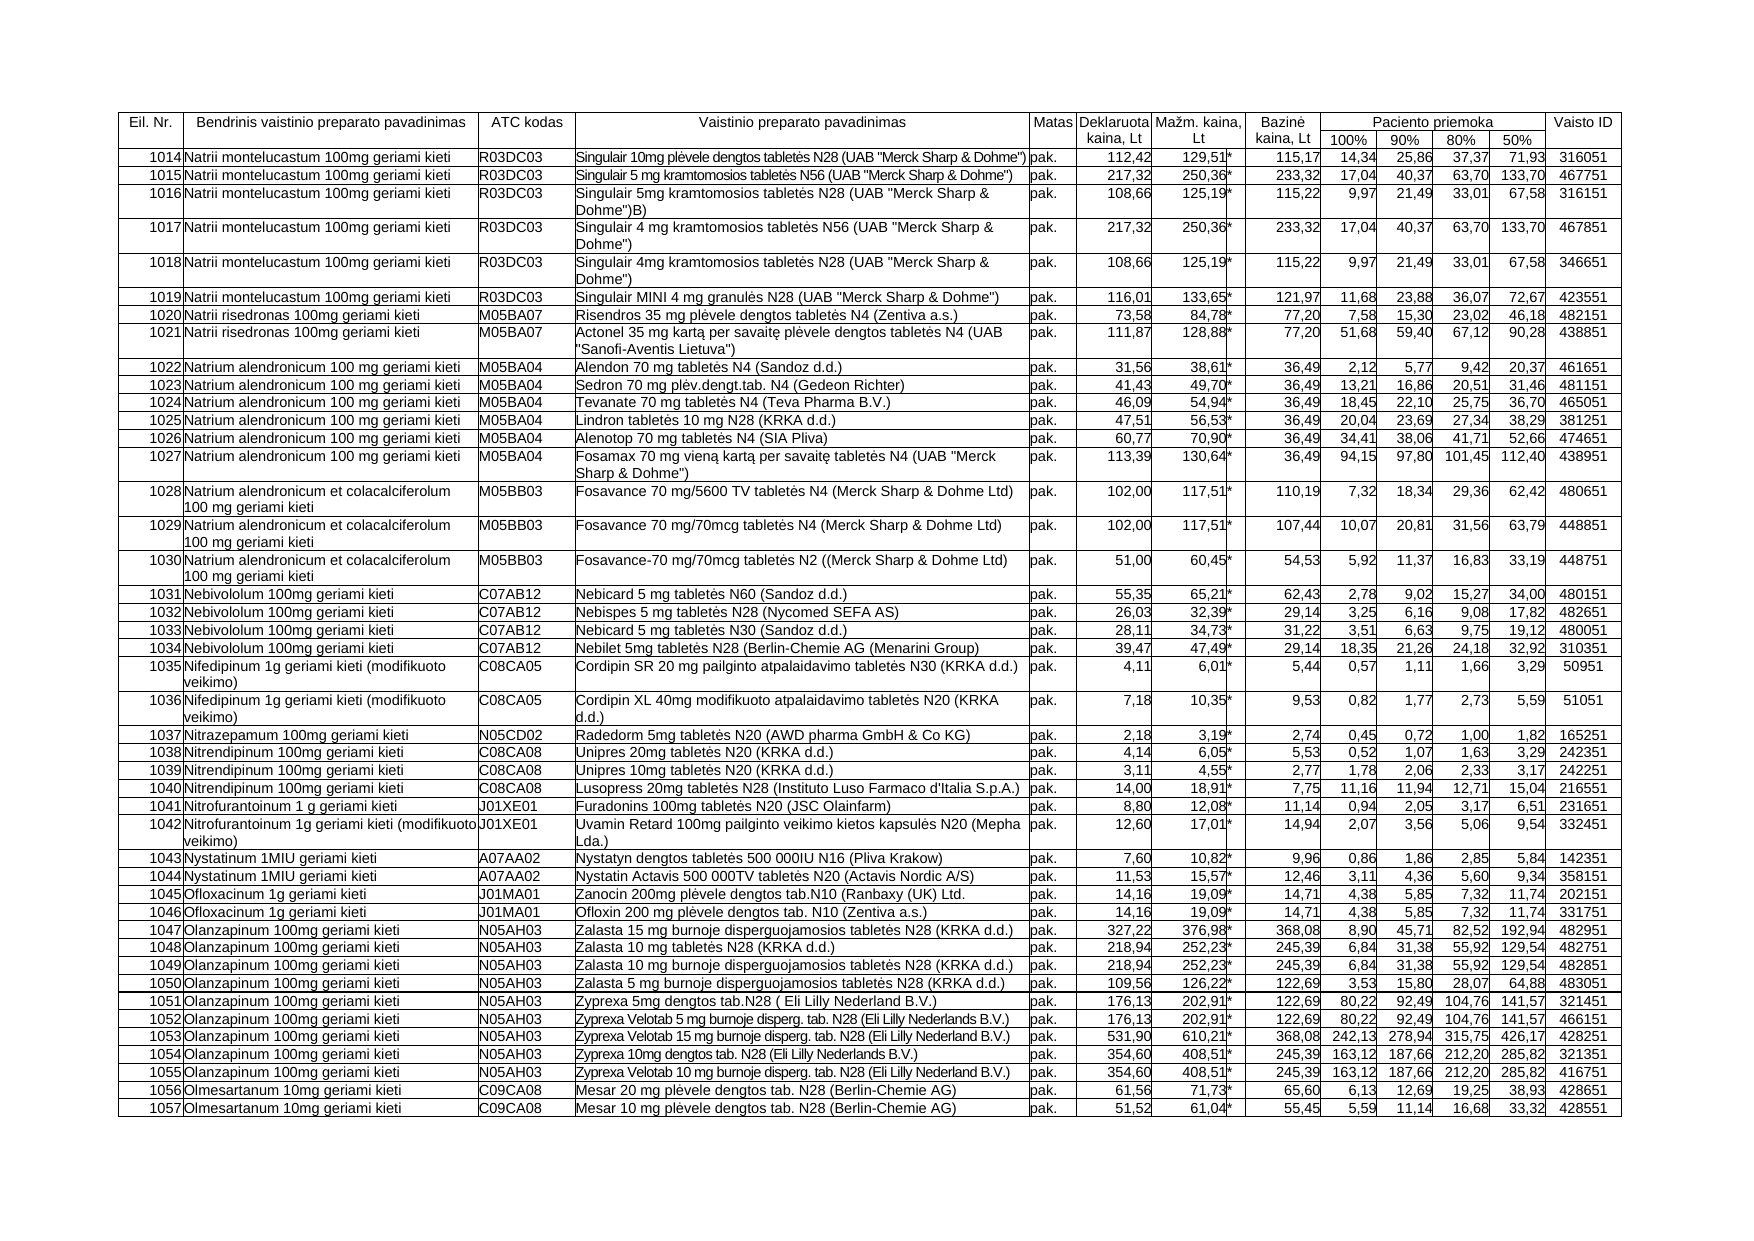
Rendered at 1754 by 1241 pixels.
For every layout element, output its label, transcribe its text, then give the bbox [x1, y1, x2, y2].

table_cell 14,71 [1246, 904, 1320, 920]
table_cell pak. [1030, 726, 1076, 743]
table_cell * [1227, 604, 1245, 621]
table_cell 32,92 [1490, 639, 1545, 656]
table_cell 115,22 [1246, 185, 1320, 218]
table_cell 33,19 [1490, 551, 1545, 585]
table_cell * [1227, 868, 1245, 884]
table_cell 33,32 [1490, 1099, 1545, 1116]
table_cell 610,21 [1152, 1028, 1226, 1045]
table_cell 104,76 [1433, 1010, 1489, 1027]
table_cell 40,37 [1377, 219, 1432, 253]
table_cell 14,00 [1077, 780, 1151, 797]
table_cell 482851 [1546, 957, 1621, 974]
table_cell 46,18 [1490, 306, 1545, 323]
table_cell * [1227, 254, 1245, 287]
table_cell R03DC03 [479, 219, 575, 253]
table_cell Natrii risedronas 100mg geriami kieti [184, 306, 478, 323]
table_cell 165251 [1546, 726, 1621, 743]
table_cell 19,09 [1152, 886, 1226, 902]
table_cell 1053 [119, 1028, 183, 1045]
table_cell Nebispes 5 mg tabletės N28 (Nycomed SEFA AS) [576, 604, 1029, 621]
table_cell 1,66 [1433, 657, 1489, 691]
table_cell M05BA07 [479, 306, 575, 323]
table_cell 5,84 [1490, 850, 1545, 867]
table_cell pak. [1030, 798, 1076, 814]
table_cell 54,94 [1152, 394, 1226, 411]
table_cell 242251 [1546, 762, 1621, 779]
table_cell 466151 [1546, 1010, 1621, 1027]
table_cell 50% [1490, 131, 1545, 148]
table_cell 9,08 [1433, 604, 1489, 621]
table_cell Nebicard 5 mg tabletės N30 (Sandoz d.d.) [576, 622, 1029, 638]
table_cell * [1227, 1099, 1245, 1116]
table_cell 80,22 [1321, 993, 1376, 1009]
table_cell Singulair MINI 4 mg granulės N28 (UAB "Merck Sharp & Dohme") [576, 288, 1029, 305]
table_cell N05AH03 [479, 1028, 575, 1045]
table_cell M05BB03 [479, 482, 575, 516]
table_cell 11,94 [1377, 780, 1432, 797]
table_cell 332451 [1546, 815, 1621, 849]
table_cell 54,53 [1246, 551, 1320, 585]
table_cell 354,60 [1077, 1046, 1151, 1063]
table_cell * [1227, 167, 1245, 183]
table_cell 1020 [119, 306, 183, 323]
table_cell 32,39 [1152, 604, 1226, 621]
table_cell Alenotop 70 mg tabletės N4 (SIA Pliva) [576, 430, 1029, 447]
table_cell 3,17 [1490, 762, 1545, 779]
table_cell 480651 [1546, 482, 1621, 516]
table_cell 5,92 [1321, 551, 1376, 585]
table_cell 4,55 [1152, 762, 1226, 779]
table_cell * [1227, 1064, 1245, 1081]
table_header Mažm. kaina, Lt [1152, 113, 1245, 148]
table_cell Nebilet 5mg tabletės N28 (Berlin-Chemie AG (Menarini Group) [576, 639, 1029, 656]
table_cell * [1227, 288, 1245, 305]
table_cell M05BA04 [479, 376, 575, 393]
table_cell Natrium alendronicum et colacalciferolum 100 mg geriami kieti [184, 517, 478, 550]
table_cell 1017 [119, 219, 183, 253]
table_cell * [1227, 1010, 1245, 1027]
table_cell 7,75 [1246, 780, 1320, 797]
table_cell 1021 [119, 324, 183, 357]
table_cell M05BA04 [479, 359, 575, 375]
table_cell 7,32 [1433, 904, 1489, 920]
table_cell 242,13 [1321, 1028, 1376, 1045]
table_cell pak. [1030, 604, 1076, 621]
table_cell Olanzapinum 100mg geriami kieti [184, 921, 478, 938]
table_cell M05BB03 [479, 517, 575, 550]
table_cell 9,54 [1490, 815, 1545, 849]
table_cell 331751 [1546, 904, 1621, 920]
table_cell 5,06 [1433, 815, 1489, 849]
table_cell Cordipin XL 40mg modifikuoto atpalaidavimo tabletės N20 (KRKA d.d.) [576, 692, 1029, 725]
table_cell pak. [1030, 1064, 1076, 1081]
table_cell 112,40 [1490, 448, 1545, 481]
table_cell 9,02 [1377, 586, 1432, 603]
table_cell 278,94 [1377, 1028, 1432, 1045]
table_cell 1057 [119, 1099, 183, 1116]
table_cell N05AH03 [479, 1064, 575, 1081]
table_cell 9,97 [1321, 254, 1376, 287]
table_cell pak. [1030, 1082, 1076, 1098]
table_cell 113,39 [1077, 448, 1151, 481]
table_cell * [1227, 185, 1245, 218]
table_header Bendrinis vaistinio preparato pavadinimas [184, 113, 478, 148]
table_cell 482951 [1546, 921, 1621, 938]
table_cell 2,05 [1377, 798, 1432, 814]
table_cell * [1227, 798, 1245, 814]
table_cell 245,39 [1246, 1064, 1320, 1081]
table_cell * [1227, 957, 1245, 974]
table_cell * [1227, 586, 1245, 603]
table_cell R03DC03 [479, 288, 575, 305]
table_cell 9,42 [1433, 359, 1489, 375]
table_cell 28,07 [1433, 975, 1489, 991]
table_cell 111,87 [1077, 324, 1151, 357]
table_cell 10,35 [1152, 692, 1226, 725]
table_cell 36,49 [1246, 430, 1320, 447]
table_cell 9,34 [1490, 868, 1545, 884]
table_cell 18,91 [1152, 780, 1226, 797]
table_cell 285,82 [1490, 1046, 1545, 1063]
table_cell 1022 [119, 359, 183, 375]
table_cell Natrii montelucastum 100mg geriami kieti [184, 254, 478, 287]
table_cell 5,85 [1377, 904, 1432, 920]
table_cell 4,38 [1321, 886, 1376, 902]
table_cell 110,19 [1246, 482, 1320, 516]
table_cell 108,66 [1077, 185, 1151, 218]
table_cell 51,68 [1321, 324, 1376, 357]
table_cell 36,49 [1246, 448, 1320, 481]
table_cell pak. [1030, 1046, 1076, 1063]
table_cell pak. [1030, 639, 1076, 656]
table_cell 1056 [119, 1082, 183, 1098]
table_cell 31,38 [1377, 957, 1432, 974]
table_cell 1046 [119, 904, 183, 920]
table_cell Nitrofurantoinum 1g geriami kieti (modifikuoto veikimo) [184, 815, 478, 849]
table_cell 7,60 [1077, 850, 1151, 867]
table_cell 128,88 [1152, 324, 1226, 357]
table_cell C08CA08 [479, 762, 575, 779]
table_cell Nebivololum 100mg geriami kieti [184, 586, 478, 603]
table_cell 50951 [1546, 657, 1621, 691]
table_cell 18,34 [1377, 482, 1432, 516]
table_cell * [1227, 762, 1245, 779]
table_cell 29,14 [1246, 604, 1320, 621]
table_cell Zyprexa Velotab 5 mg burnoje disperg. tab. N28 (Eli Lilly Nederlands B.V.) [576, 1010, 1029, 1027]
table_cell * [1227, 639, 1245, 656]
table_cell 1050 [119, 975, 183, 991]
table_cell 34,00 [1490, 586, 1545, 603]
table_cell pak. [1030, 939, 1076, 956]
table_cell Nitrendipinum 100mg geriami kieti [184, 762, 478, 779]
table_cell pak. [1030, 288, 1076, 305]
table_cell Singulair 4 mg kramtomosios tabletės N56 (UAB "Merck Sharp & Dohme") [576, 219, 1029, 253]
table_cell A07AA02 [479, 868, 575, 884]
table_cell 1047 [119, 921, 183, 938]
table_cell pak. [1030, 394, 1076, 411]
table_cell 461651 [1546, 359, 1621, 375]
table_header Deklaruota kaina, Lt [1077, 113, 1151, 148]
table_cell 39,47 [1077, 639, 1151, 656]
table_cell 55,35 [1077, 586, 1151, 603]
table_cell 15,80 [1377, 975, 1432, 991]
table_cell Nitrazepamum 100mg geriami kieti [184, 726, 478, 743]
table_cell 90,28 [1490, 324, 1545, 357]
table_cell Natrium alendronicum 100 mg geriami kieti [184, 448, 478, 481]
table_cell Alendon 70 mg tabletės N4 (Sandoz d.d.) [576, 359, 1029, 375]
table_cell N05CD02 [479, 726, 575, 743]
table_cell * [1227, 939, 1245, 956]
table_cell 122,69 [1246, 1010, 1320, 1027]
table_cell 483051 [1546, 975, 1621, 991]
table_cell 40,37 [1377, 167, 1432, 183]
table_cell pak. [1030, 412, 1076, 429]
table_cell 36,49 [1246, 376, 1320, 393]
table_cell 125,19 [1152, 185, 1226, 218]
table_cell C07AB12 [479, 639, 575, 656]
table_cell 71,93 [1490, 149, 1545, 166]
table_cell 5,44 [1246, 657, 1320, 691]
table_cell pak. [1030, 886, 1076, 902]
table_cell 1054 [119, 1046, 183, 1063]
table_cell pak. [1030, 993, 1076, 1009]
table_cell 408,51 [1152, 1046, 1226, 1063]
table_cell 217,32 [1077, 219, 1151, 253]
table_cell 423551 [1546, 288, 1621, 305]
table_cell 0,57 [1321, 657, 1376, 691]
table_cell 77,20 [1246, 324, 1320, 357]
table_cell 36,07 [1433, 288, 1489, 305]
table_cell 31,56 [1077, 359, 1151, 375]
table_cell M05BA04 [479, 412, 575, 429]
table_cell 21,26 [1377, 639, 1432, 656]
table_cell pak. [1030, 149, 1076, 166]
table_cell Natrii montelucastum 100mg geriami kieti [184, 288, 478, 305]
table_cell 321351 [1546, 1046, 1621, 1063]
table_cell 217,32 [1077, 167, 1151, 183]
table_cell Nifedipinum 1g geriami kieti (modifikuoto veikimo) [184, 692, 478, 725]
table_cell 14,16 [1077, 904, 1151, 920]
table_cell 80% [1433, 131, 1489, 148]
table_cell Lindron tabletės 10 mg N28 (KRKA d.d.) [576, 412, 1029, 429]
table_cell 51,00 [1077, 551, 1151, 585]
table_cell 438851 [1546, 324, 1621, 357]
table_cell Singulair 10mg plėvele dengtos tabletės N28 (UAB "Merck Sharp & Dohme") [576, 149, 1029, 166]
table_cell 3,25 [1321, 604, 1376, 621]
table_cell 16,86 [1377, 376, 1432, 393]
table_cell 115,17 [1246, 149, 1320, 166]
table_cell 0,45 [1321, 726, 1376, 743]
table_cell 63,70 [1433, 219, 1489, 253]
table_cell 31,46 [1490, 376, 1545, 393]
table_cell pak. [1030, 254, 1076, 287]
table_cell 7,32 [1321, 482, 1376, 516]
table_cell 37,37 [1433, 149, 1489, 166]
table_cell Fosavance 70 mg/70mcg tabletės N4 (Merck Sharp & Dohme Ltd) [576, 517, 1029, 550]
table_cell 6,05 [1152, 744, 1226, 761]
table_cell 1051 [119, 993, 183, 1009]
table_cell 62,43 [1246, 586, 1320, 603]
table_cell Zyprexa 10mg dengtos tab. N28 (Eli Lilly Nederlands B.V.) [576, 1046, 1029, 1063]
table_cell 1,11 [1377, 657, 1432, 691]
table_cell 101,45 [1433, 448, 1489, 481]
table_cell 1049 [119, 957, 183, 974]
table_cell 1038 [119, 744, 183, 761]
table_cell N05AH03 [479, 1010, 575, 1027]
table_cell Zalasta 5 mg burnoje disperguojamosios tabletės N28 (KRKA d.d.) [576, 975, 1029, 991]
table_cell 17,04 [1321, 167, 1376, 183]
table_cell * [1227, 430, 1245, 447]
table_cell 46,09 [1077, 394, 1151, 411]
table_cell 480051 [1546, 622, 1621, 638]
table_cell 1019 [119, 288, 183, 305]
table_cell 36,49 [1246, 394, 1320, 411]
table_cell pak. [1030, 219, 1076, 253]
table_cell pak. [1030, 551, 1076, 585]
table_cell 34,41 [1321, 430, 1376, 447]
table_cell 15,04 [1490, 780, 1545, 797]
table_cell 2,74 [1246, 726, 1320, 743]
table_cell 1037 [119, 726, 183, 743]
table_cell * [1227, 904, 1245, 920]
table_cell Olmesartanum 10mg geriami kieti [184, 1082, 478, 1098]
table_cell 17,82 [1490, 604, 1545, 621]
table_cell 1023 [119, 376, 183, 393]
table_cell pak. [1030, 868, 1076, 884]
table_cell * [1227, 376, 1245, 393]
table_cell 97,80 [1377, 448, 1432, 481]
table_cell 55,45 [1246, 1099, 1320, 1116]
table_cell C07AB12 [479, 586, 575, 603]
table_cell 38,06 [1377, 430, 1432, 447]
table_cell 100% [1321, 131, 1376, 148]
table_cell N05AH03 [479, 921, 575, 938]
table_cell 16,68 [1433, 1099, 1489, 1116]
table_cell Nitrendipinum 100mg geriami kieti [184, 780, 478, 797]
table_cell Natrii montelucastum 100mg geriami kieti [184, 167, 478, 183]
table_cell * [1227, 657, 1245, 691]
table_cell 71,73 [1152, 1082, 1226, 1098]
table_cell 408,51 [1152, 1064, 1226, 1081]
table_cell 5,60 [1433, 868, 1489, 884]
table_cell 19,09 [1152, 904, 1226, 920]
table_cell 122,69 [1246, 975, 1320, 991]
table_cell Zyprexa Velotab 10 mg burnoje disperg. tab. N28 (Eli Lilly Nederland B.V.) [576, 1064, 1029, 1081]
table_cell 10,07 [1321, 517, 1376, 550]
table_cell 5,85 [1377, 886, 1432, 902]
table_header Paciento priemoka [1321, 113, 1545, 130]
table_cell 6,84 [1321, 939, 1376, 956]
table_cell 36,49 [1246, 359, 1320, 375]
table_cell 82,52 [1433, 921, 1489, 938]
table_cell Natrii risedronas 100mg geriami kieti [184, 324, 478, 357]
table_cell 1052 [119, 1010, 183, 1027]
table_cell 3,56 [1377, 815, 1432, 849]
table_cell Fosamax 70 mg vieną kartą per savaitę tabletės N4 (UAB "Merck Sharp & Dohme") [576, 448, 1029, 481]
table_cell Furadonins 100mg tabletės N20 (JSC Olainfarm) [576, 798, 1029, 814]
table_cell Nebivololum 100mg geriami kieti [184, 622, 478, 638]
table_cell 531,90 [1077, 1028, 1151, 1045]
table_cell C08CA05 [479, 692, 575, 725]
table_cell 11,68 [1321, 288, 1376, 305]
table_cell pak. [1030, 1099, 1076, 1116]
table_cell 55,92 [1433, 957, 1489, 974]
table_cell 1,63 [1433, 744, 1489, 761]
table_cell 26,03 [1077, 604, 1151, 621]
table_cell Ofloxacinum 1g geriami kieti [184, 904, 478, 920]
table_cell 14,16 [1077, 886, 1151, 902]
table_header Matas [1030, 113, 1076, 148]
table_cell 376,98 [1152, 921, 1226, 938]
table_cell 109,56 [1077, 975, 1151, 991]
table_cell 428251 [1546, 1028, 1621, 1045]
table_cell Natrium alendronicum et colacalciferolum 100 mg geriami kieti [184, 551, 478, 585]
table_cell 20,04 [1321, 412, 1376, 429]
table_cell 70,90 [1152, 430, 1226, 447]
table_cell * [1227, 850, 1245, 867]
table_cell 1039 [119, 762, 183, 779]
table_cell 125,19 [1152, 254, 1226, 287]
table_cell 428651 [1546, 1082, 1621, 1098]
table_cell 141,57 [1490, 1010, 1545, 1027]
table_cell 245,39 [1246, 1046, 1320, 1063]
table_cell 51051 [1546, 692, 1621, 725]
table_cell 18,35 [1321, 639, 1376, 656]
table_cell 0,52 [1321, 744, 1376, 761]
table_cell C09CA08 [479, 1082, 575, 1098]
table_cell 19,25 [1433, 1082, 1489, 1098]
table_cell 176,13 [1077, 1010, 1151, 1027]
table_cell pak. [1030, 975, 1076, 991]
table_cell pak. [1030, 904, 1076, 920]
table_cell 368,08 [1246, 1028, 1320, 1045]
table_cell 102,00 [1077, 517, 1151, 550]
table_cell 316051 [1546, 149, 1621, 166]
table_cell R03DC03 [479, 167, 575, 183]
table_cell Unipres 20mg tabletės N20 (KRKA d.d.) [576, 744, 1029, 761]
table_cell Olanzapinum 100mg geriami kieti [184, 1064, 478, 1081]
table_cell * [1227, 780, 1245, 797]
table_cell 11,14 [1377, 1099, 1432, 1116]
table_cell 28,11 [1077, 622, 1151, 638]
table_cell Zalasta 10 mg tabletės N28 (KRKA d.d.) [576, 939, 1029, 956]
table_cell Natrii montelucastum 100mg geriami kieti [184, 149, 478, 166]
table_cell 90% [1377, 131, 1432, 148]
table_cell pak. [1030, 324, 1076, 357]
table_cell 448751 [1546, 551, 1621, 585]
table_cell Zyprexa Velotab 15 mg burnoje disperg. tab. N28 (Eli Lilly Nederland B.V.) [576, 1028, 1029, 1045]
table_cell C08CA08 [479, 780, 575, 797]
table_cell 310351 [1546, 639, 1621, 656]
table_cell 218,94 [1077, 939, 1151, 956]
table_cell Risendros 35 mg plėvele dengtos tabletės N4 (Zentiva a.s.) [576, 306, 1029, 323]
table_cell 7,58 [1321, 306, 1376, 323]
table_cell Natrium alendronicum 100 mg geriami kieti [184, 394, 478, 411]
table_cell 6,13 [1321, 1082, 1376, 1098]
table_cell * [1227, 744, 1245, 761]
table_cell 4,14 [1077, 744, 1151, 761]
table_cell 73,58 [1077, 306, 1151, 323]
table_cell pak. [1030, 306, 1076, 323]
table_cell 17,04 [1321, 219, 1376, 253]
table_cell pak. [1030, 657, 1076, 691]
table_cell Natrium alendronicum 100 mg geriami kieti [184, 412, 478, 429]
table_cell Ofloxacinum 1g geriami kieti [184, 886, 478, 902]
table_cell 60,77 [1077, 430, 1151, 447]
table_header Bazinė kaina, Lt [1246, 113, 1320, 148]
table_cell 92,49 [1377, 1010, 1432, 1027]
table_cell 1032 [119, 604, 183, 621]
table_cell R03DC03 [479, 254, 575, 287]
table_cell J01MA01 [479, 904, 575, 920]
table_cell 250,36 [1152, 219, 1226, 253]
table_cell 38,93 [1490, 1082, 1545, 1098]
table_cell 465051 [1546, 394, 1621, 411]
table_cell 5,59 [1490, 692, 1545, 725]
table_cell 2,85 [1433, 850, 1489, 867]
table_cell 4,11 [1077, 657, 1151, 691]
table_cell 1014 [119, 149, 183, 166]
table_cell 11,37 [1377, 551, 1432, 585]
table_cell 1029 [119, 517, 183, 550]
table_cell 315,75 [1433, 1028, 1489, 1045]
table_cell 252,23 [1152, 957, 1226, 974]
table_cell pak. [1030, 448, 1076, 481]
table_cell Olanzapinum 100mg geriami kieti [184, 975, 478, 991]
table_cell 25,86 [1377, 149, 1432, 166]
table_cell Lusopress 20mg tabletės N28 (Instituto Luso Farmaco d'Italia S.p.A.) [576, 780, 1029, 797]
table_cell 5,59 [1321, 1099, 1376, 1116]
table_cell 285,82 [1490, 1064, 1545, 1081]
table_cell 5,77 [1377, 359, 1432, 375]
table_cell pak. [1030, 921, 1076, 938]
table_cell 2,18 [1077, 726, 1151, 743]
table_cell 115,22 [1246, 254, 1320, 287]
table_cell 36,70 [1490, 394, 1545, 411]
table_cell 130,64 [1152, 448, 1226, 481]
table_cell C07AB12 [479, 604, 575, 621]
table_cell * [1227, 886, 1245, 902]
table_cell 47,49 [1152, 639, 1226, 656]
table_cell 92,49 [1377, 993, 1432, 1009]
table_cell 6,01 [1152, 657, 1226, 691]
table_cell Fosavance-70 mg/70mcg tabletės N2 ((Merck Sharp & Dohme Ltd) [576, 551, 1029, 585]
table_cell 1015 [119, 167, 183, 183]
table_cell N05AH03 [479, 939, 575, 956]
table_cell pak. [1030, 1010, 1076, 1027]
table_cell Natrium alendronicum 100 mg geriami kieti [184, 376, 478, 393]
table_cell Zalasta 15 mg burnoje disperguojamosios tabletės N28 (KRKA d.d.) [576, 921, 1029, 938]
table_cell 12,46 [1246, 868, 1320, 884]
table_cell 80,22 [1321, 1010, 1376, 1027]
table_cell 102,00 [1077, 482, 1151, 516]
table_cell Olanzapinum 100mg geriami kieti [184, 957, 478, 974]
table_cell Natrium alendronicum 100 mg geriami kieti [184, 430, 478, 447]
table_cell Olanzapinum 100mg geriami kieti [184, 1046, 478, 1063]
table_cell * [1227, 1046, 1245, 1063]
table_cell 1024 [119, 394, 183, 411]
table_cell Singulair 5mg kramtomosios tabletės N28 (UAB "Merck Sharp & Dohme")B) [576, 185, 1029, 218]
table_cell 14,34 [1321, 149, 1376, 166]
table_cell Mesar 10 mg plėvele dengtos tab. N28 (Berlin-Chemie AG) [576, 1099, 1029, 1116]
table_cell 15,27 [1433, 586, 1489, 603]
table_cell N05AH03 [479, 975, 575, 991]
table_cell 0,86 [1321, 850, 1376, 867]
table_cell Zyprexa 5mg dengtos tab.N28 ( Eli Lilly Nederland B.V.) [576, 993, 1029, 1009]
table_cell 2,12 [1321, 359, 1376, 375]
table_cell 11,16 [1321, 780, 1376, 797]
table_cell N05AH03 [479, 957, 575, 974]
table_cell 1031 [119, 586, 183, 603]
table_cell 5,53 [1246, 744, 1320, 761]
table_cell J01XE01 [479, 815, 575, 849]
table_cell Nebicard 5 mg tabletės N60 (Sandoz d.d.) [576, 586, 1029, 603]
table_header Vaistinio preparato pavadinimas [576, 113, 1029, 148]
table_cell 381251 [1546, 412, 1621, 429]
table_cell 2,06 [1377, 762, 1432, 779]
table_cell 231651 [1546, 798, 1621, 814]
table_cell 11,53 [1077, 868, 1151, 884]
table_cell 1,07 [1377, 744, 1432, 761]
table_cell 192,94 [1490, 921, 1545, 938]
table_cell 9,75 [1433, 622, 1489, 638]
table_cell A07AA02 [479, 850, 575, 867]
table_cell 1030 [119, 551, 183, 585]
table_cell Ofloxin 200 mg plėvele dengtos tab. N10 (Zentiva a.s.) [576, 904, 1029, 920]
table_cell 1,82 [1490, 726, 1545, 743]
table_header Vaisto ID [1546, 113, 1621, 148]
table_cell * [1227, 975, 1245, 991]
table_cell 21,49 [1377, 185, 1432, 218]
table_cell pak. [1030, 167, 1076, 183]
table_cell Natrii montelucastum 100mg geriami kieti [184, 219, 478, 253]
table_cell 212,20 [1433, 1064, 1489, 1081]
table_cell Nitrendipinum 100mg geriami kieti [184, 744, 478, 761]
table_cell 3,29 [1490, 744, 1545, 761]
table_cell pak. [1030, 1028, 1076, 1045]
table_cell pak. [1030, 957, 1076, 974]
table_cell 467751 [1546, 167, 1621, 183]
table_cell Natrii montelucastum 100mg geriami kieti [184, 185, 478, 218]
table_cell 3,51 [1321, 622, 1376, 638]
table_cell pak. [1030, 430, 1076, 447]
table_cell 1,77 [1377, 692, 1432, 725]
table_cell 63,70 [1433, 167, 1489, 183]
table_cell Nifedipinum 1g geriami kieti (modifikuoto veikimo) [184, 657, 478, 691]
table_cell 1044 [119, 868, 183, 884]
table_cell 176,13 [1077, 993, 1151, 1009]
table_cell 245,39 [1246, 939, 1320, 956]
table_cell 218,94 [1077, 957, 1151, 974]
table_cell 65,21 [1152, 586, 1226, 603]
table_cell 107,44 [1246, 517, 1320, 550]
table_cell * [1227, 412, 1245, 429]
table_cell pak. [1030, 517, 1076, 550]
table_cell 94,15 [1321, 448, 1376, 481]
table_cell 416751 [1546, 1064, 1621, 1081]
table_cell Natrium alendronicum 100 mg geriami kieti [184, 359, 478, 375]
table_cell 12,69 [1377, 1082, 1432, 1098]
table_cell 4,38 [1321, 904, 1376, 920]
table_cell 61,56 [1077, 1082, 1151, 1098]
table_cell pak. [1030, 359, 1076, 375]
table_cell 438951 [1546, 448, 1621, 481]
table_cell 8,90 [1321, 921, 1376, 938]
table_cell 108,66 [1077, 254, 1151, 287]
table_cell 11,74 [1490, 886, 1545, 902]
table_cell pak. [1030, 185, 1076, 218]
table_cell 6,63 [1377, 622, 1432, 638]
table_cell Nitrofurantoinum 1 g geriami kieti [184, 798, 478, 814]
table_cell 14,71 [1246, 886, 1320, 902]
table_cell 212,20 [1433, 1046, 1489, 1063]
table_cell 1016 [119, 185, 183, 218]
table_cell J01XE01 [479, 798, 575, 814]
table_cell J01MA01 [479, 886, 575, 902]
table_cell 133,70 [1490, 219, 1545, 253]
table_cell 12,60 [1077, 815, 1151, 849]
table_cell 474651 [1546, 430, 1621, 447]
table_cell 1,86 [1377, 850, 1432, 867]
table_cell 129,54 [1490, 939, 1545, 956]
table_cell 104,76 [1433, 993, 1489, 1009]
table_cell 12,08 [1152, 798, 1226, 814]
table_cell 2,07 [1321, 815, 1376, 849]
table_cell 1034 [119, 639, 183, 656]
table_cell * [1227, 1082, 1245, 1098]
table_cell 11,14 [1246, 798, 1320, 814]
table_cell * [1227, 815, 1245, 849]
table_cell Zanocin 200mg plėvele dengtos tab.N10 (Ranbaxy (UK) Ltd. [576, 886, 1029, 902]
table_cell 45,71 [1377, 921, 1432, 938]
table_cell 20,37 [1490, 359, 1545, 375]
table_cell * [1227, 448, 1245, 481]
table_cell 163,12 [1321, 1046, 1376, 1063]
table_cell 3,19 [1152, 726, 1226, 743]
table_cell 1036 [119, 692, 183, 725]
table_cell Zalasta 10 mg burnoje disperguojamosios tabletės N28 (KRKA d.d.) [576, 957, 1029, 974]
table_cell 63,79 [1490, 517, 1545, 550]
table_cell 61,04 [1152, 1099, 1226, 1116]
table_cell 467851 [1546, 219, 1621, 253]
table_cell pak. [1030, 692, 1076, 725]
table_cell 426,17 [1490, 1028, 1545, 1045]
table_cell * [1227, 692, 1245, 725]
table_cell * [1227, 726, 1245, 743]
table_cell 129,51 [1152, 149, 1226, 166]
table_cell pak. [1030, 482, 1076, 516]
table_cell 1026 [119, 430, 183, 447]
table_cell 133,65 [1152, 288, 1226, 305]
table_cell * [1227, 993, 1245, 1009]
table_cell 1025 [119, 412, 183, 429]
table_cell pak. [1030, 744, 1076, 761]
table_cell 16,83 [1433, 551, 1489, 585]
table_cell 1,00 [1433, 726, 1489, 743]
table_cell 163,12 [1321, 1064, 1376, 1081]
table_cell M05BB03 [479, 551, 575, 585]
table_cell 354,60 [1077, 1064, 1151, 1081]
table_cell 117,51 [1152, 517, 1226, 550]
table_cell Actonel 35 mg kartą per savaitę plėvele dengtos tabletės N4 (UAB "Sanofi-Aventis Lietuva") [576, 324, 1029, 357]
table_cell 51,52 [1077, 1099, 1151, 1116]
table_cell 482751 [1546, 939, 1621, 956]
table_cell 25,75 [1433, 394, 1489, 411]
table_cell 41,43 [1077, 376, 1151, 393]
table_cell Radedorm 5mg tabletės N20 (AWD pharma GmbH & Co KG) [576, 726, 1029, 743]
table_cell 9,97 [1321, 185, 1376, 218]
table_cell Cordipin SR 20 mg pailginto atpalaidavimo tabletės N30 (KRKA d.d.) [576, 657, 1029, 691]
table_cell 126,22 [1152, 975, 1226, 991]
table_cell R03DC03 [479, 149, 575, 166]
table_cell 142351 [1546, 850, 1621, 867]
table_cell pak. [1030, 850, 1076, 867]
table_cell 233,32 [1246, 167, 1320, 183]
table_cell 2,33 [1433, 762, 1489, 779]
table_cell N05AH03 [479, 1046, 575, 1063]
table_cell 6,84 [1321, 957, 1376, 974]
table_cell N05AH03 [479, 993, 575, 1009]
table_cell Olanzapinum 100mg geriami kieti [184, 939, 478, 956]
table_cell * [1227, 1028, 1245, 1045]
table_cell 36,49 [1246, 412, 1320, 429]
table_cell 133,70 [1490, 167, 1545, 183]
table_cell 1048 [119, 939, 183, 956]
table_cell 33,01 [1433, 254, 1489, 287]
table_cell C08CA05 [479, 657, 575, 691]
table_cell * [1227, 517, 1245, 550]
table_cell 121,97 [1246, 288, 1320, 305]
table_cell 17,01 [1152, 815, 1226, 849]
table_cell 29,14 [1246, 639, 1320, 656]
table_cell 0,82 [1321, 692, 1376, 725]
table_cell 1027 [119, 448, 183, 481]
table_cell 116,01 [1077, 288, 1151, 305]
table_cell * [1227, 324, 1245, 357]
table_cell 23,88 [1377, 288, 1432, 305]
table_cell Singulair 5 mg kramtomosios tabletės N56 (UAB "Merck Sharp & Dohme") [576, 167, 1029, 183]
table_cell 9,53 [1246, 692, 1320, 725]
table_cell 52,66 [1490, 430, 1545, 447]
table_cell 67,12 [1433, 324, 1489, 357]
table_cell 1040 [119, 780, 183, 797]
table_cell * [1227, 622, 1245, 638]
table_cell Nystatinum 1MIU geriami kieti [184, 850, 478, 867]
table_cell Sedron 70 mg plėv.dengt.tab. N4 (Gedeon Richter) [576, 376, 1029, 393]
table_cell 3,17 [1433, 798, 1489, 814]
table_cell R03DC03 [479, 185, 575, 218]
table_cell 1045 [119, 886, 183, 902]
table_cell 9,96 [1246, 850, 1320, 867]
table_cell 19,12 [1490, 622, 1545, 638]
table_cell 233,32 [1246, 219, 1320, 253]
table_cell 21,49 [1377, 254, 1432, 287]
table_cell M05BA04 [479, 430, 575, 447]
table_cell Mesar 20 mg plėvele dengtos tab. N28 (Berlin-Chemie AG) [576, 1082, 1029, 1098]
table_cell * [1227, 551, 1245, 585]
table_cell * [1227, 306, 1245, 323]
table_cell 321451 [1546, 993, 1621, 1009]
table_cell 187,66 [1377, 1046, 1432, 1063]
table_cell 14,94 [1246, 815, 1320, 849]
table_cell pak. [1030, 815, 1076, 849]
table_cell Uvamin Retard 100mg pailginto veikimo kietos kapsulės N20 (Mepha Lda.) [576, 815, 1029, 849]
table_cell Natrium alendronicum et colacalciferolum 100 mg geriami kieti [184, 482, 478, 516]
table_cell 7,32 [1433, 886, 1489, 902]
table_cell 482651 [1546, 604, 1621, 621]
table_cell Nebivololum 100mg geriami kieti [184, 639, 478, 656]
table_cell C08CA08 [479, 744, 575, 761]
table_cell Singulair 4mg kramtomosios tabletės N28 (UAB "Merck Sharp & Dohme") [576, 254, 1029, 287]
table_cell 316151 [1546, 185, 1621, 218]
table_cell 3,53 [1321, 975, 1376, 991]
table_cell 112,42 [1077, 149, 1151, 166]
table_cell 62,42 [1490, 482, 1545, 516]
table_cell 38,61 [1152, 359, 1226, 375]
table_cell 358151 [1546, 868, 1621, 884]
table_cell 327,22 [1077, 921, 1151, 938]
table_cell C07AB12 [479, 622, 575, 638]
table_cell 49,70 [1152, 376, 1226, 393]
table_cell 77,20 [1246, 306, 1320, 323]
table_cell 15,57 [1152, 868, 1226, 884]
table_cell 31,22 [1246, 622, 1320, 638]
table_cell 141,57 [1490, 993, 1545, 1009]
table_cell 1,78 [1321, 762, 1376, 779]
table_cell 23,69 [1377, 412, 1432, 429]
table_header ATC kodas [479, 113, 575, 148]
table_cell 59,40 [1377, 324, 1432, 357]
table_cell 252,23 [1152, 939, 1226, 956]
table_cell 24,18 [1433, 639, 1489, 656]
table_cell 0,72 [1377, 726, 1432, 743]
table_cell 23,02 [1433, 306, 1489, 323]
table_cell 3,29 [1490, 657, 1545, 691]
table_cell pak. [1030, 376, 1076, 393]
table_cell 56,53 [1152, 412, 1226, 429]
table_cell Nystatyn dengtos tabletės 500 000IU N16 (Pliva Krakow) [576, 850, 1029, 867]
table_cell 22,10 [1377, 394, 1432, 411]
table_cell 7,18 [1077, 692, 1151, 725]
table_cell 480151 [1546, 586, 1621, 603]
table_cell Nystatinum 1MIU geriami kieti [184, 868, 478, 884]
table_cell * [1227, 394, 1245, 411]
table_cell 10,82 [1152, 850, 1226, 867]
table_cell 117,51 [1152, 482, 1226, 516]
table_cell 3,11 [1077, 762, 1151, 779]
table_cell 1041 [119, 798, 183, 814]
table_cell pak. [1030, 586, 1076, 603]
table_cell Fosavance 70 mg/5600 TV tabletės N4 (Merck Sharp & Dohme Ltd) [576, 482, 1029, 516]
table_cell 4,36 [1377, 868, 1432, 884]
table_cell pak. [1030, 762, 1076, 779]
table_cell 187,66 [1377, 1064, 1432, 1081]
table_cell 34,73 [1152, 622, 1226, 638]
table_cell pak. [1030, 780, 1076, 797]
table_cell 29,36 [1433, 482, 1489, 516]
table_cell 20,81 [1377, 517, 1432, 550]
table_cell 20,51 [1433, 376, 1489, 393]
table_cell * [1227, 219, 1245, 253]
table_cell pak. [1030, 622, 1076, 638]
table_cell Olanzapinum 100mg geriami kieti [184, 1010, 478, 1027]
table_cell C09CA08 [479, 1099, 575, 1116]
table_cell 242351 [1546, 744, 1621, 761]
table_cell 448851 [1546, 517, 1621, 550]
table_cell 2,77 [1246, 762, 1320, 779]
table_cell 38,29 [1490, 412, 1545, 429]
table_cell 60,45 [1152, 551, 1226, 585]
table_cell 1018 [119, 254, 183, 287]
table_cell M05BA04 [479, 394, 575, 411]
table_cell 18,45 [1321, 394, 1376, 411]
table_header Eil. Nr. [119, 113, 183, 148]
table_cell 2,78 [1321, 586, 1376, 603]
table_cell 202,91 [1152, 1010, 1226, 1027]
table_cell 13,21 [1321, 376, 1376, 393]
table_cell 202,91 [1152, 993, 1226, 1009]
table_cell 6,51 [1490, 798, 1545, 814]
table_cell 15,30 [1377, 306, 1432, 323]
table_cell Tevanate 70 mg tabletės N4 (Teva Pharma B.V.) [576, 394, 1029, 411]
table_cell 31,56 [1433, 517, 1489, 550]
table_cell Unipres 10mg tabletės N20 (KRKA d.d.) [576, 762, 1029, 779]
table_cell 1043 [119, 850, 183, 867]
table_cell Nebivololum 100mg geriami kieti [184, 604, 478, 621]
table_cell 1042 [119, 815, 183, 849]
table_cell 1055 [119, 1064, 183, 1081]
table_cell 0,94 [1321, 798, 1376, 814]
table_cell 67,58 [1490, 185, 1545, 218]
table_cell * [1227, 149, 1245, 166]
table_cell * [1227, 482, 1245, 516]
table_cell 84,78 [1152, 306, 1226, 323]
table_cell 250,36 [1152, 167, 1226, 183]
table_cell 47,51 [1077, 412, 1151, 429]
table_cell 65,60 [1246, 1082, 1320, 1098]
table_cell 1028 [119, 482, 183, 516]
table_cell M05BA07 [479, 324, 575, 357]
table_cell 346651 [1546, 254, 1621, 287]
table_cell Olmesartanum 10mg geriami kieti [184, 1099, 478, 1116]
table_cell 368,08 [1246, 921, 1320, 938]
table_cell 72,67 [1490, 288, 1545, 305]
table_cell 3,11 [1321, 868, 1376, 884]
table_cell 64,88 [1490, 975, 1545, 991]
table_cell * [1227, 359, 1245, 375]
table_cell 11,74 [1490, 904, 1545, 920]
table_cell M05BA04 [479, 448, 575, 481]
table_cell 2,73 [1433, 692, 1489, 725]
table_cell 27,34 [1433, 412, 1489, 429]
table_cell 55,92 [1433, 939, 1489, 956]
table_cell 41,71 [1433, 430, 1489, 447]
table_cell 1035 [119, 657, 183, 691]
table_cell * [1227, 921, 1245, 938]
table_cell Olanzapinum 100mg geriami kieti [184, 1028, 478, 1045]
table_cell 481151 [1546, 376, 1621, 393]
table_cell 216551 [1546, 780, 1621, 797]
table_cell 67,58 [1490, 254, 1545, 287]
table_cell 428551 [1546, 1099, 1621, 1116]
table_cell 33,01 [1433, 185, 1489, 218]
table_cell 8,80 [1077, 798, 1151, 814]
table_cell 12,71 [1433, 780, 1489, 797]
table_cell 1033 [119, 622, 183, 638]
table_cell 202151 [1546, 886, 1621, 902]
table_cell 482151 [1546, 306, 1621, 323]
table_cell 245,39 [1246, 957, 1320, 974]
table_cell Olanzapinum 100mg geriami kieti [184, 993, 478, 1009]
table_cell 122,69 [1246, 993, 1320, 1009]
table_cell Nystatin Actavis 500 000TV tabletės N20 (Actavis Nordic A/S) [576, 868, 1029, 884]
table_cell 31,38 [1377, 939, 1432, 956]
table_cell 129,54 [1490, 957, 1545, 974]
table_cell 6,16 [1377, 604, 1432, 621]
